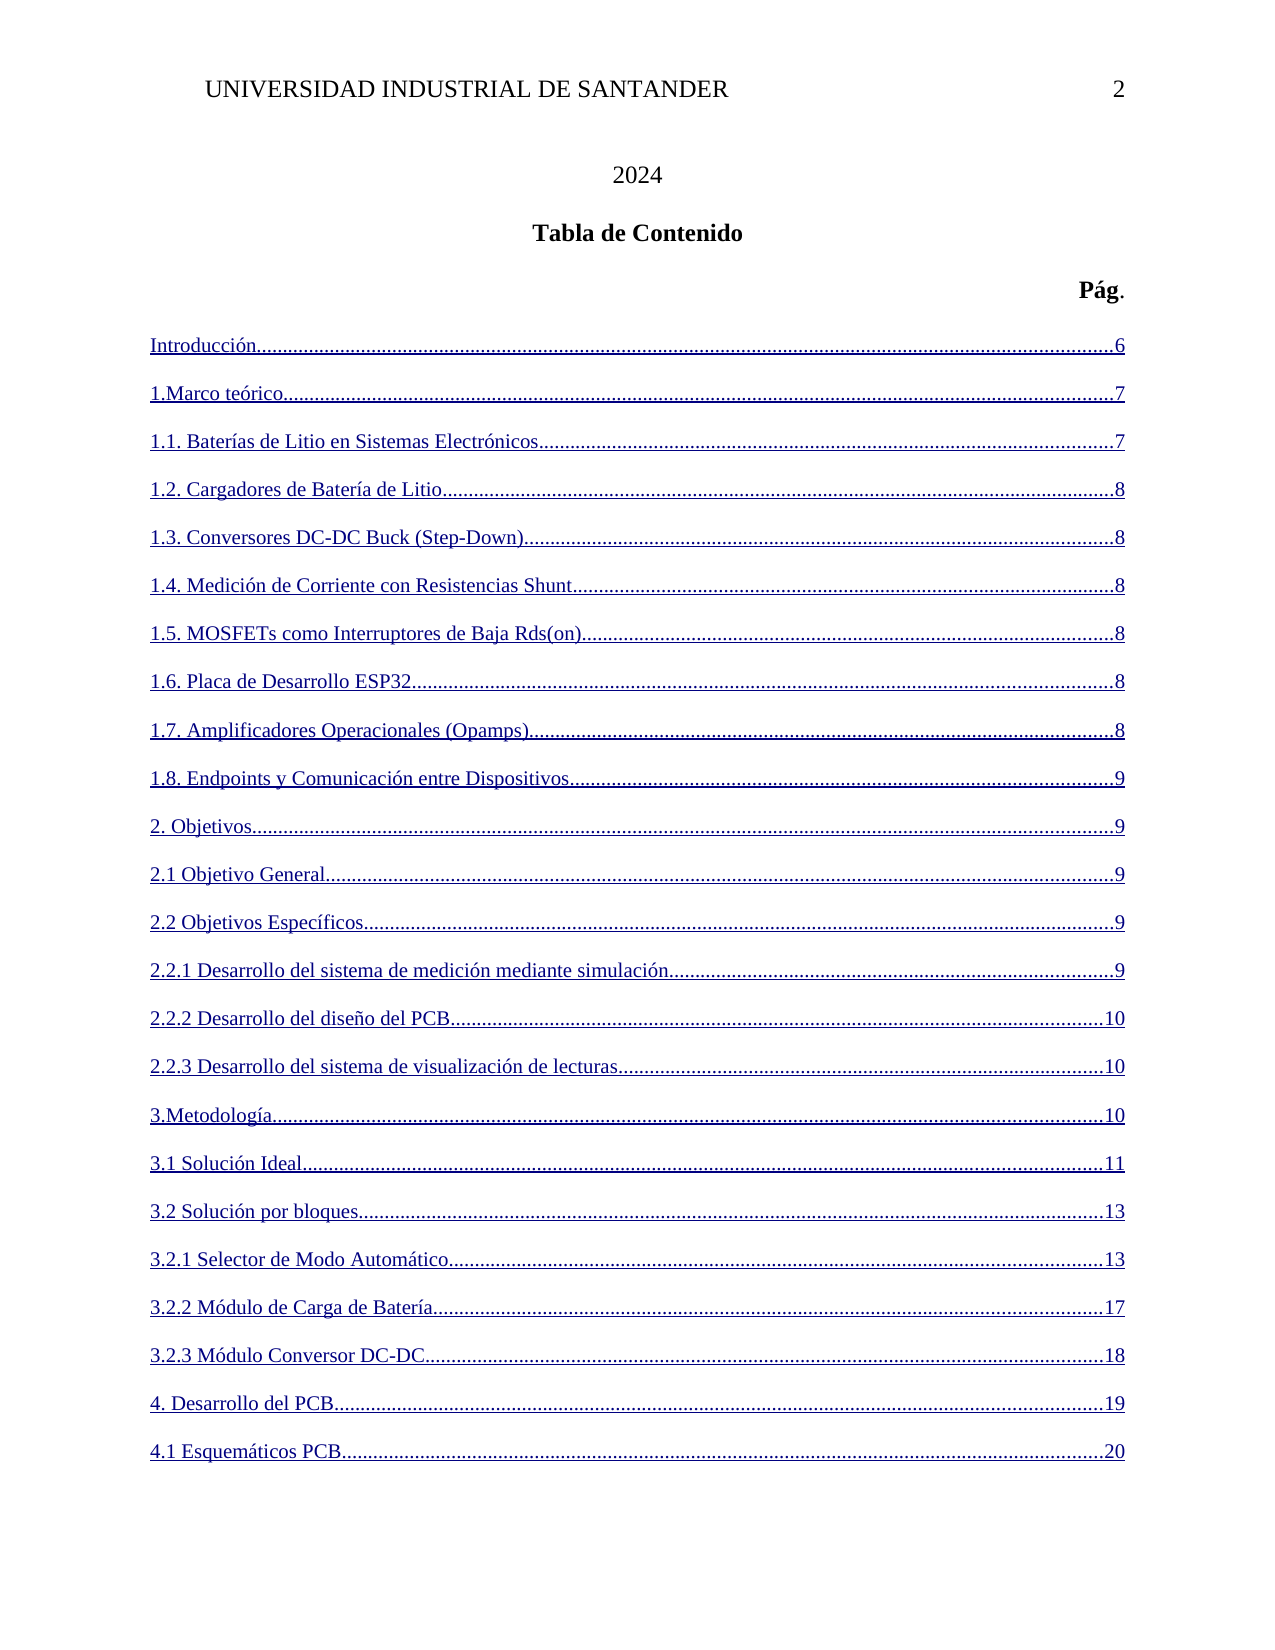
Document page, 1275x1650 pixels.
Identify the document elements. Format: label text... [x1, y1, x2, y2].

text 2.1 Objetivo General 9 [150, 862, 1125, 883]
text Tabla de Contenido [150, 218, 1125, 246]
text 2.2.2 Desarrollo del diseño del PCB 10 [150, 1006, 1125, 1027]
text 2.2.3 Desarrollo del sistema de visualización de lecturas 10 [150, 1054, 1125, 1075]
text Introducción 6 [150, 333, 1125, 353]
text 1.Marco teórico 7 [150, 381, 1125, 401]
text 1.3. Conversores DC-DC Buck (Step-Down) 8 [150, 525, 1125, 546]
text 2. Objetivos 9 [150, 814, 1125, 835]
text 3.2.1 Selector de Modo Automático 13 [150, 1247, 1125, 1268]
text 1.6. Placa de Desarrollo ESP32 8 [150, 669, 1125, 690]
text 4. Desarrollo del PCB 19 [150, 1391, 1125, 1412]
text 2.2 Objetivos Específicos 9 [150, 910, 1125, 931]
text 1.2. Cargadores de Batería de Litio 8 [150, 477, 1125, 498]
text 3.2.3 Módulo Conversor DC-DC 18 [150, 1343, 1125, 1364]
text 3.Metodología 10 [150, 1103, 1125, 1123]
text 3.2.2 Módulo de Carga de Batería 17 [150, 1295, 1125, 1316]
text 1.4. Medición de Corriente con Resistencias Shunt 8 [150, 573, 1125, 594]
text Pág. [150, 275, 1125, 304]
text 3.2 Solución por bloques 13 [150, 1199, 1125, 1220]
text 1.8. Endpoints y Comunicación entre Dispositivos 9 [150, 766, 1125, 786]
text 3.1 Solución Ideal 11 [150, 1151, 1125, 1171]
text 4.1 Esquemáticos PCB 20 [150, 1439, 1125, 1460]
text 1.1. Baterías de Litio en Sistemas Electrónicos 7 [150, 429, 1125, 450]
text 2024 [150, 160, 1125, 189]
text 1.7. Amplificadores Operacionales (Opamps) 8 [150, 718, 1125, 738]
text 1.5. MOSFETs como Interruptores de Baja Rds(on) 8 [150, 621, 1125, 642]
text 2.2.1 Desarrollo del sistema de medición mediante simulación 9 [150, 958, 1125, 979]
